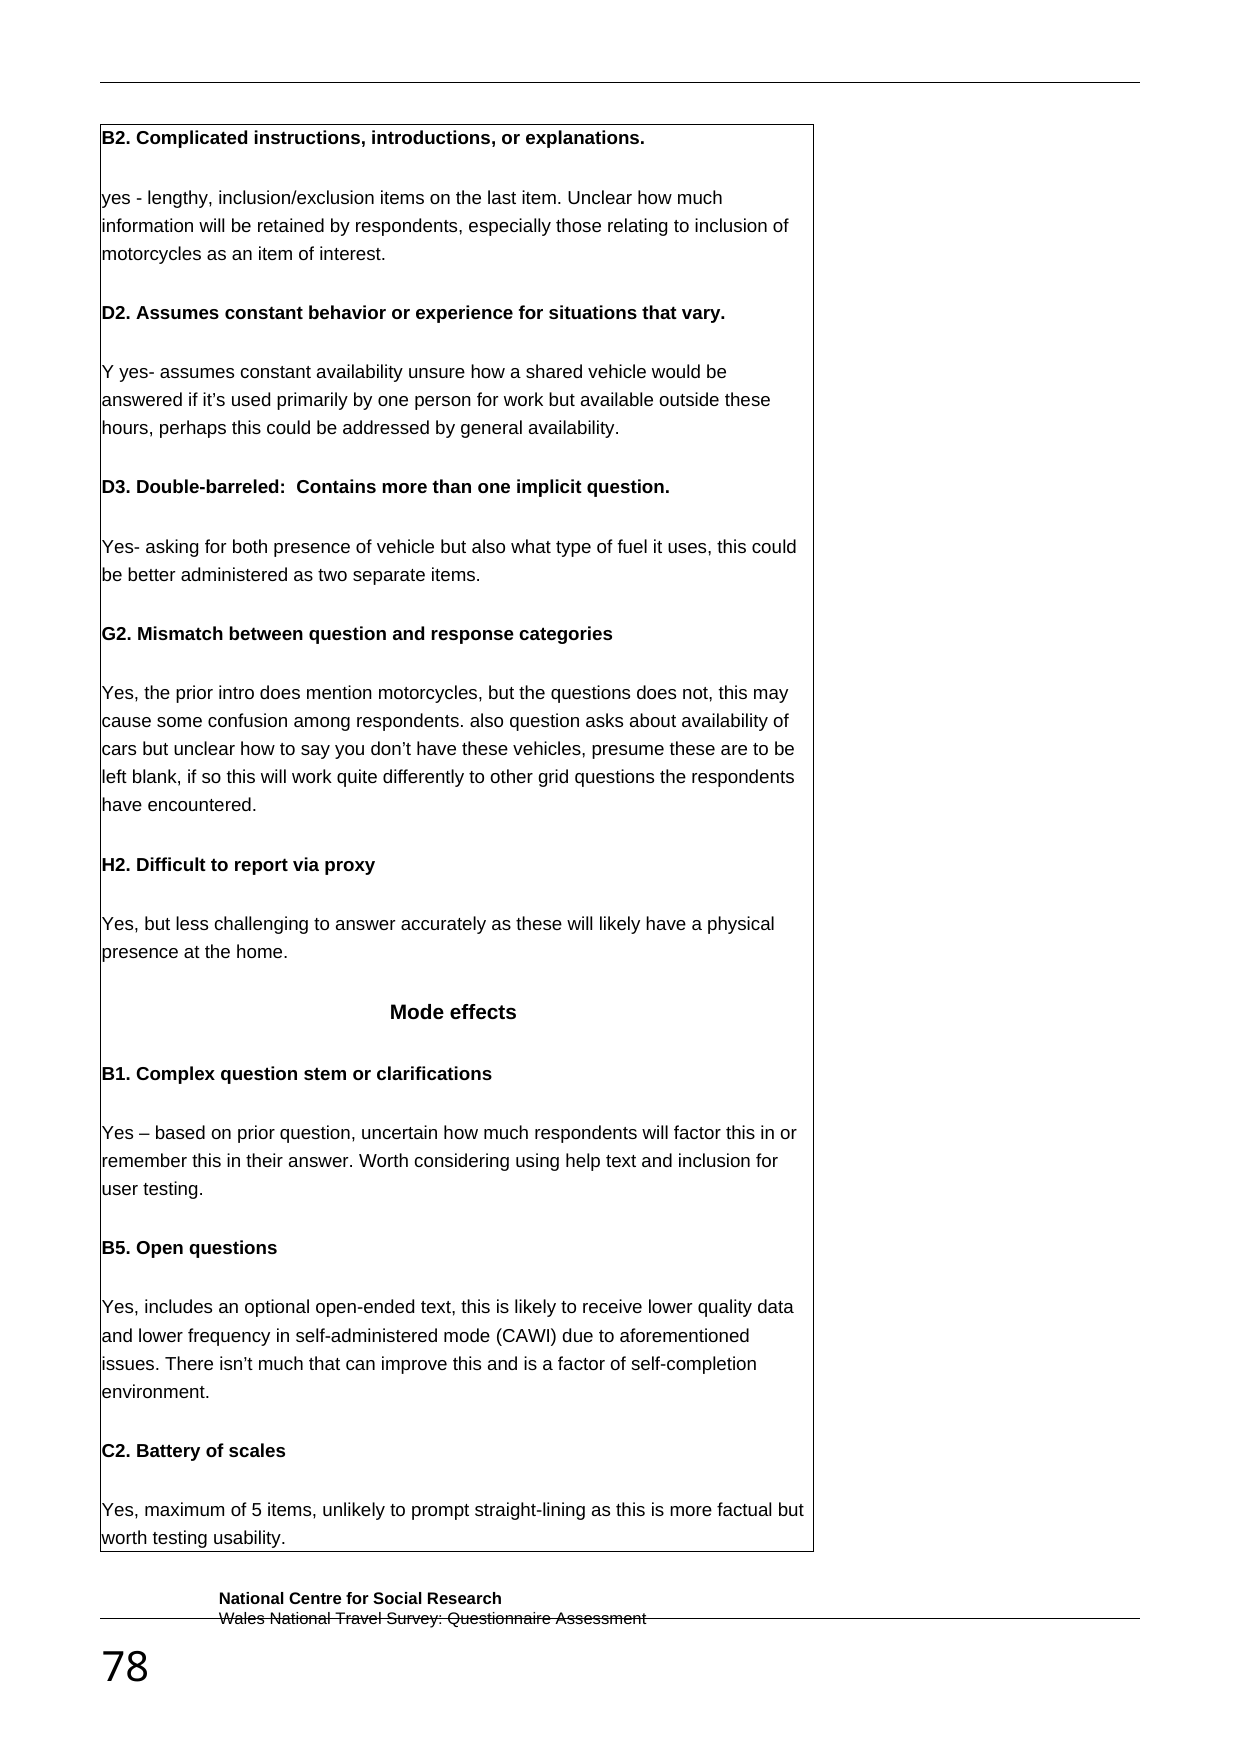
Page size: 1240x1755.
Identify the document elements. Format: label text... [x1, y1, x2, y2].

text Yes, but less challenging to answer accurately as these will likely have a physical presence at the home. [101, 910, 813, 962]
text D3. Double-barreled: Contains more than one implicit question. [101, 473, 813, 498]
text H2. Difficult to report via proxy [101, 850, 813, 875]
text Yes, the prior intro does mention motorcycles, but the questions does not, this may cause some confusion among respondents. also question asks about availability of cars but unclear how to say you don’t have these vehicles, presume these are to be left blank, if so this will work quite differently to other grid questions the respondents have encountered. [101, 679, 813, 816]
text D2. Assumes constant behavior or experience for situations that vary. [101, 299, 813, 323]
text Y yes- assumes constant availability unsure how a shared vehicle would be answered if it’s used primarily by one person for work but available outside these hours, perhaps this could be addressed by general availability. [101, 358, 813, 439]
text yes - lengthy, inclusion/exclusion items on the last item. Unclear how much information will be retained by respondents, especially those relating to inclusion of motorcycles as an item of interest. [101, 183, 813, 264]
text G2. Mismatch between question and response categories [101, 620, 813, 644]
text B2. Complicated instructions, introductions, or explanations. [101, 125, 813, 149]
text Yes, maximum of 5 items, unlikely to prompt straight-lining as this is more factual but worth testing usability. [101, 1496, 813, 1551]
text Yes, includes an optional open-ended text, this is likely to receive lower quality data and lower frequency in self-administered mode (CAWI) due to aforementioned issues. There isn’t much that can improve this and is a factor of self-completion environment. [101, 1293, 813, 1402]
text C2. Battery of scales [101, 1437, 813, 1461]
text Yes- asking for both presence of vehicle but also what type of fuel it uses, this could be better administered as two separate items. [101, 532, 813, 585]
text Mode effects [101, 997, 813, 1024]
text B5. Open questions [101, 1234, 813, 1259]
text Yes – based on prior question, uncertain how much respondents will factor this in or remember this in their answer. Worth considering using help text and inclusion for user testing. [101, 1119, 813, 1199]
text B1. Complex question stem or clarifications [101, 1059, 813, 1084]
